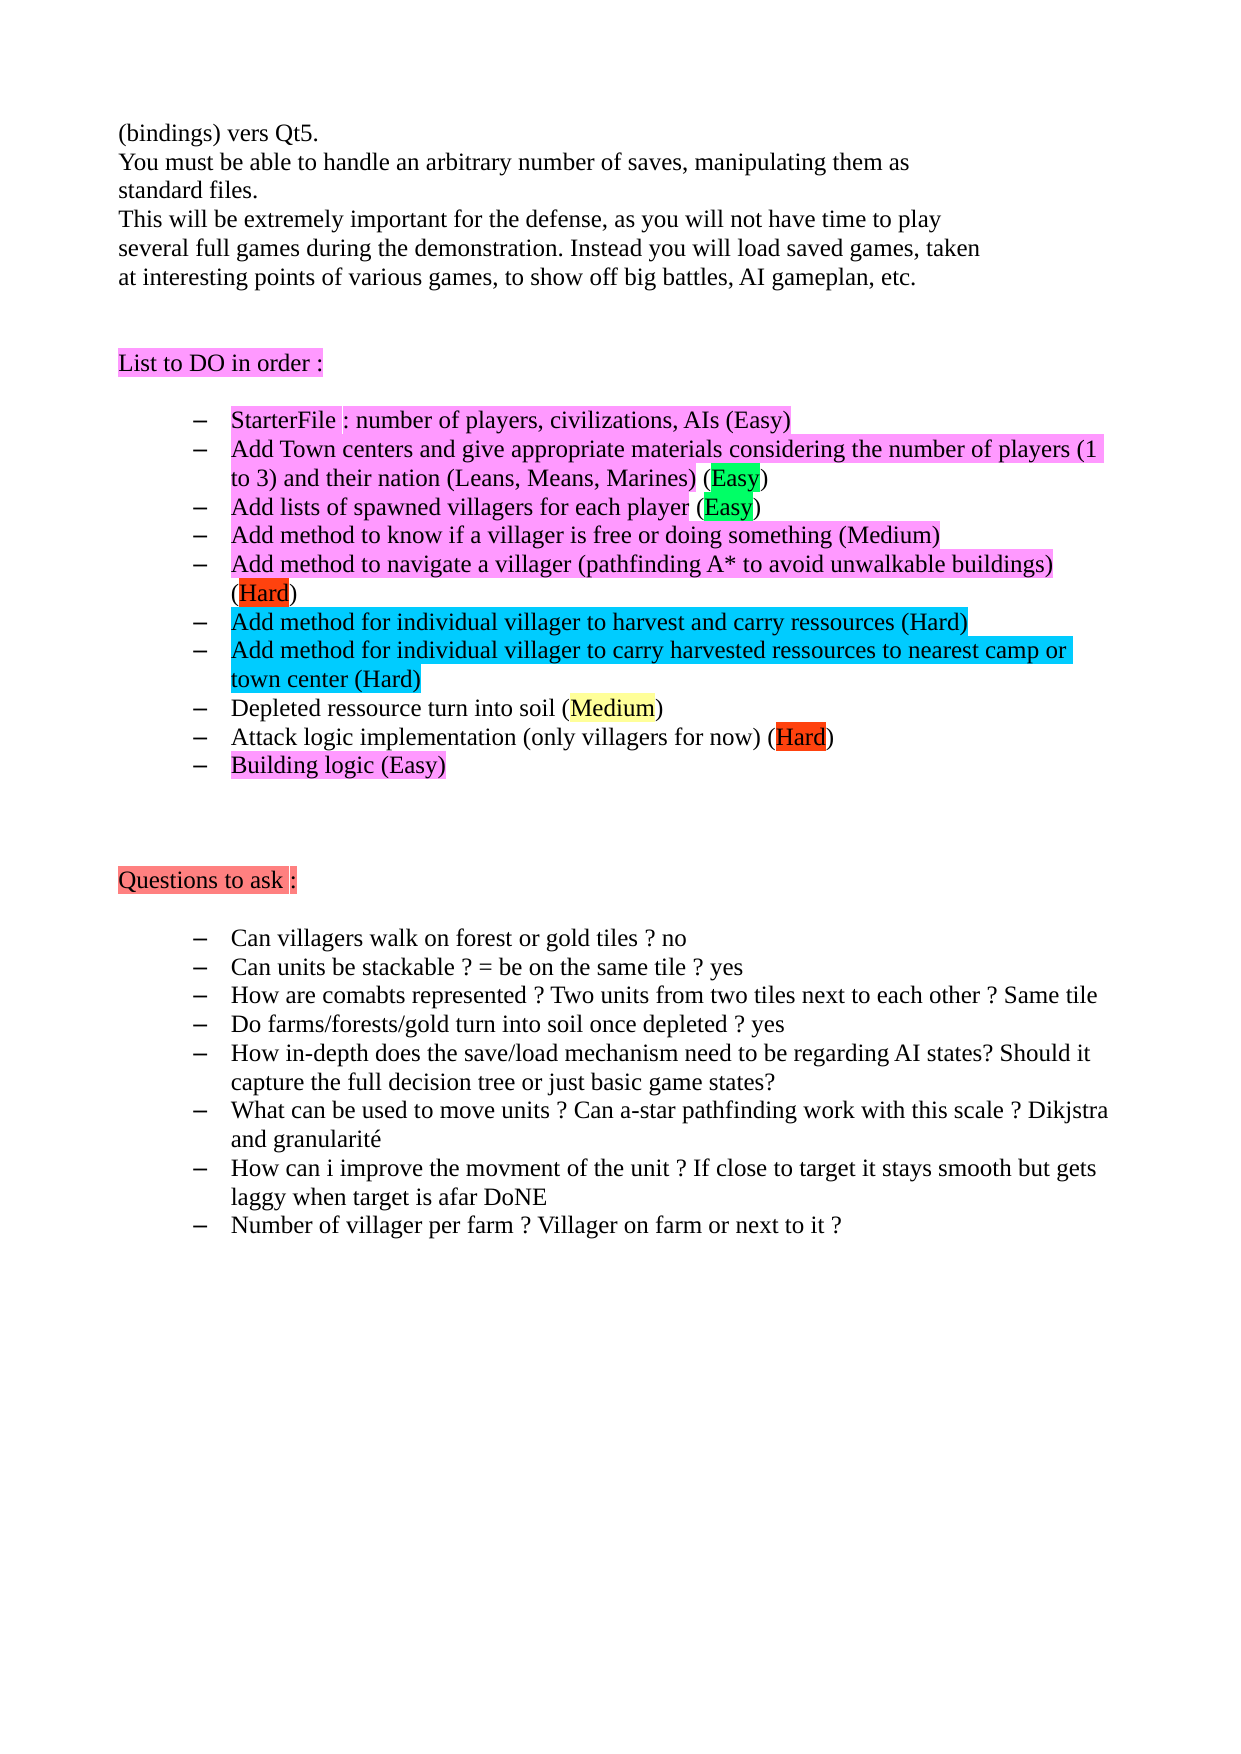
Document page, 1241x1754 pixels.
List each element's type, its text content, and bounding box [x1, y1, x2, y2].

list StarterFile : number of players, civilizations, AIs (Easy) [193, 406, 1122, 434]
list Add method for individual villager to harvest and carry ressources (Hard) [193, 607, 1122, 636]
list Add Town centers and give appropriate materials considering the number of players (1 to 3) and their nation (Leans, Means, Marines) (Easy) [193, 434, 1122, 492]
list Number of villager per farm ? Villager on farm or next to it ? [193, 1211, 1122, 1239]
list Can villagers walk on forest or gold tiles ? no [193, 923, 1122, 952]
list How are comabts represented ? Two units from two tiles next to each other ? Same tile [193, 981, 1122, 1009]
list What can be used to move units ? Can a-star pathfinding work with this scale ? Dikjstra and granularité [193, 1096, 1122, 1153]
list Building logic (Easy) [193, 751, 1122, 779]
list Add lists of spawned villagers for each player (Easy) [193, 492, 1122, 521]
text at interesting points of various games, to show off big battles, AI gameplan, etc. [118, 262, 1122, 291]
list Add method for individual villager to carry harvested ressources to nearest camp or town center (Hard) [193, 636, 1122, 693]
text This will be extremely important for the defense, as you will not have time to play [118, 204, 1122, 233]
text several full games during the demonstration. Instead you will load saved games, taken [118, 233, 1122, 262]
text (bindings) vers Qt5. [118, 118, 1122, 147]
list Depleted ressource turn into soil (Medium) [193, 693, 1122, 722]
list Attack logic implementation (only villagers for now) (Hard) [193, 722, 1122, 751]
list Add method to navigate a villager (pathfinding A* to avoid unwalkable buildings) (Hard) [193, 549, 1122, 607]
list How in-depth does the save/load mechanism need to be regarding AI states? Should it capture the full decision tree or just basic game states? [193, 1038, 1122, 1096]
text Questions to ask : [118, 866, 1122, 894]
list Do farms/forests/gold turn into soil once depleted ? yes [193, 1009, 1122, 1038]
list Can units be stackable ? = be on the same tile ? yes [193, 952, 1122, 981]
text List to DO in order : [118, 348, 1122, 377]
list How can i improve the movment of the unit ? If close to target it stays smooth but gets laggy when target is afar DoNE [193, 1153, 1122, 1211]
text You must be able to handle an arbitrary number of saves, manipulating them as [118, 147, 1122, 176]
list Add method to know if a villager is free or doing something (Medium) [193, 521, 1122, 549]
text standard files. [118, 176, 1122, 204]
